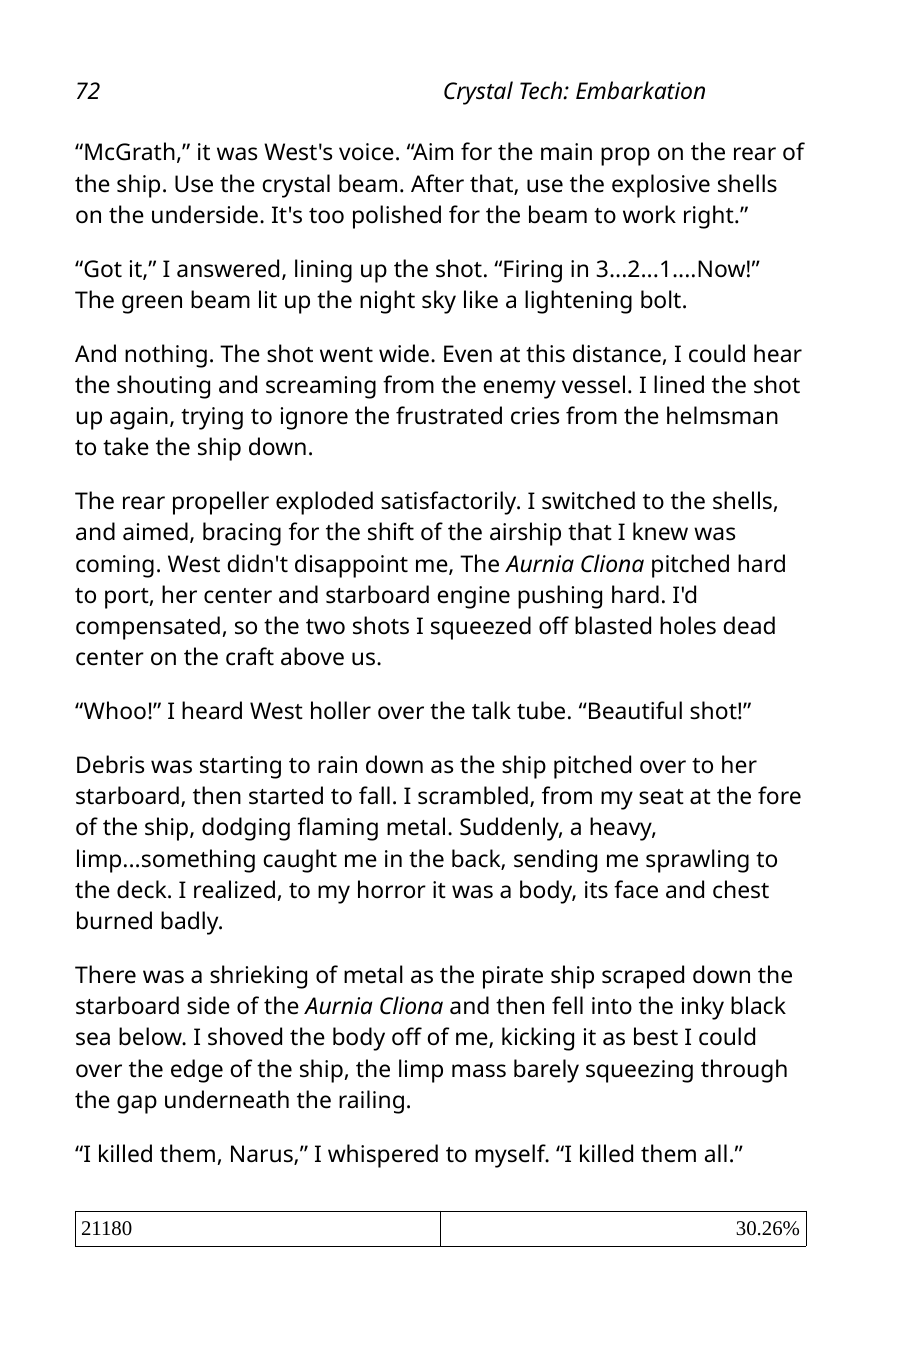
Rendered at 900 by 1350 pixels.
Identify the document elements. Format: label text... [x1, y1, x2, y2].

text There was a shrieking of metal as the pirate ship scraped down the starboard side of the Aurnia Cliona and then fell into the inky black sea below. I shoved the body off of me, kicking it as best I could over the edge of the ship, the limp mass barely squeezing through the gap underneath the railing. [75, 959, 806, 1115]
text Debris was starting to rain down as the ship pitched over to her starboard, then started to fall. I scrambled, from my seat at the fore of the ship, dodging flaming metal. Suddenly, a heavy, limp...something caught me in the back, sending me sprawling to the deck. I realized, to my horror it was a body, its face and chest burned badly. [75, 749, 806, 936]
text And nothing. The shot went wide. Even at this distance, I could hear the shouting and screaming from the enemy vessel. I lined the shot up again, trying to ignore the frustrated cries from the helmsman to take the ship down. [75, 337, 806, 462]
text “Whoo!” I heard West holler over the talk tube. “Beautiful shot!” [75, 695, 806, 726]
text The rear propeller exploded satisfactorily. I switched to the shells, and aimed, bracing for the shift of the airship that I knew was coming. West didn't disappoint me, The Aurnia Cliona pitched hard to port, her center and starboard engine pushing hard. I'd compensated, so the two shots I squeezed off blasted holes dead center on the craft above us. [75, 485, 806, 672]
text “Got it,” I answered, lining up the shot. “Firing in 3...2...1....Now!” The green beam lit up the night sky like a lightening bolt. [75, 252, 806, 315]
text “McGrath,” it was West's voice. “Aim for the main prop on the rear of the ship. Use the crystal beam. After that, use the explosive shells on the underside. It's too polished for the beam to work right.” [75, 136, 806, 230]
text “I killed them, Narus,” I whispered to myself. “I killed them all.” [75, 1137, 806, 1169]
